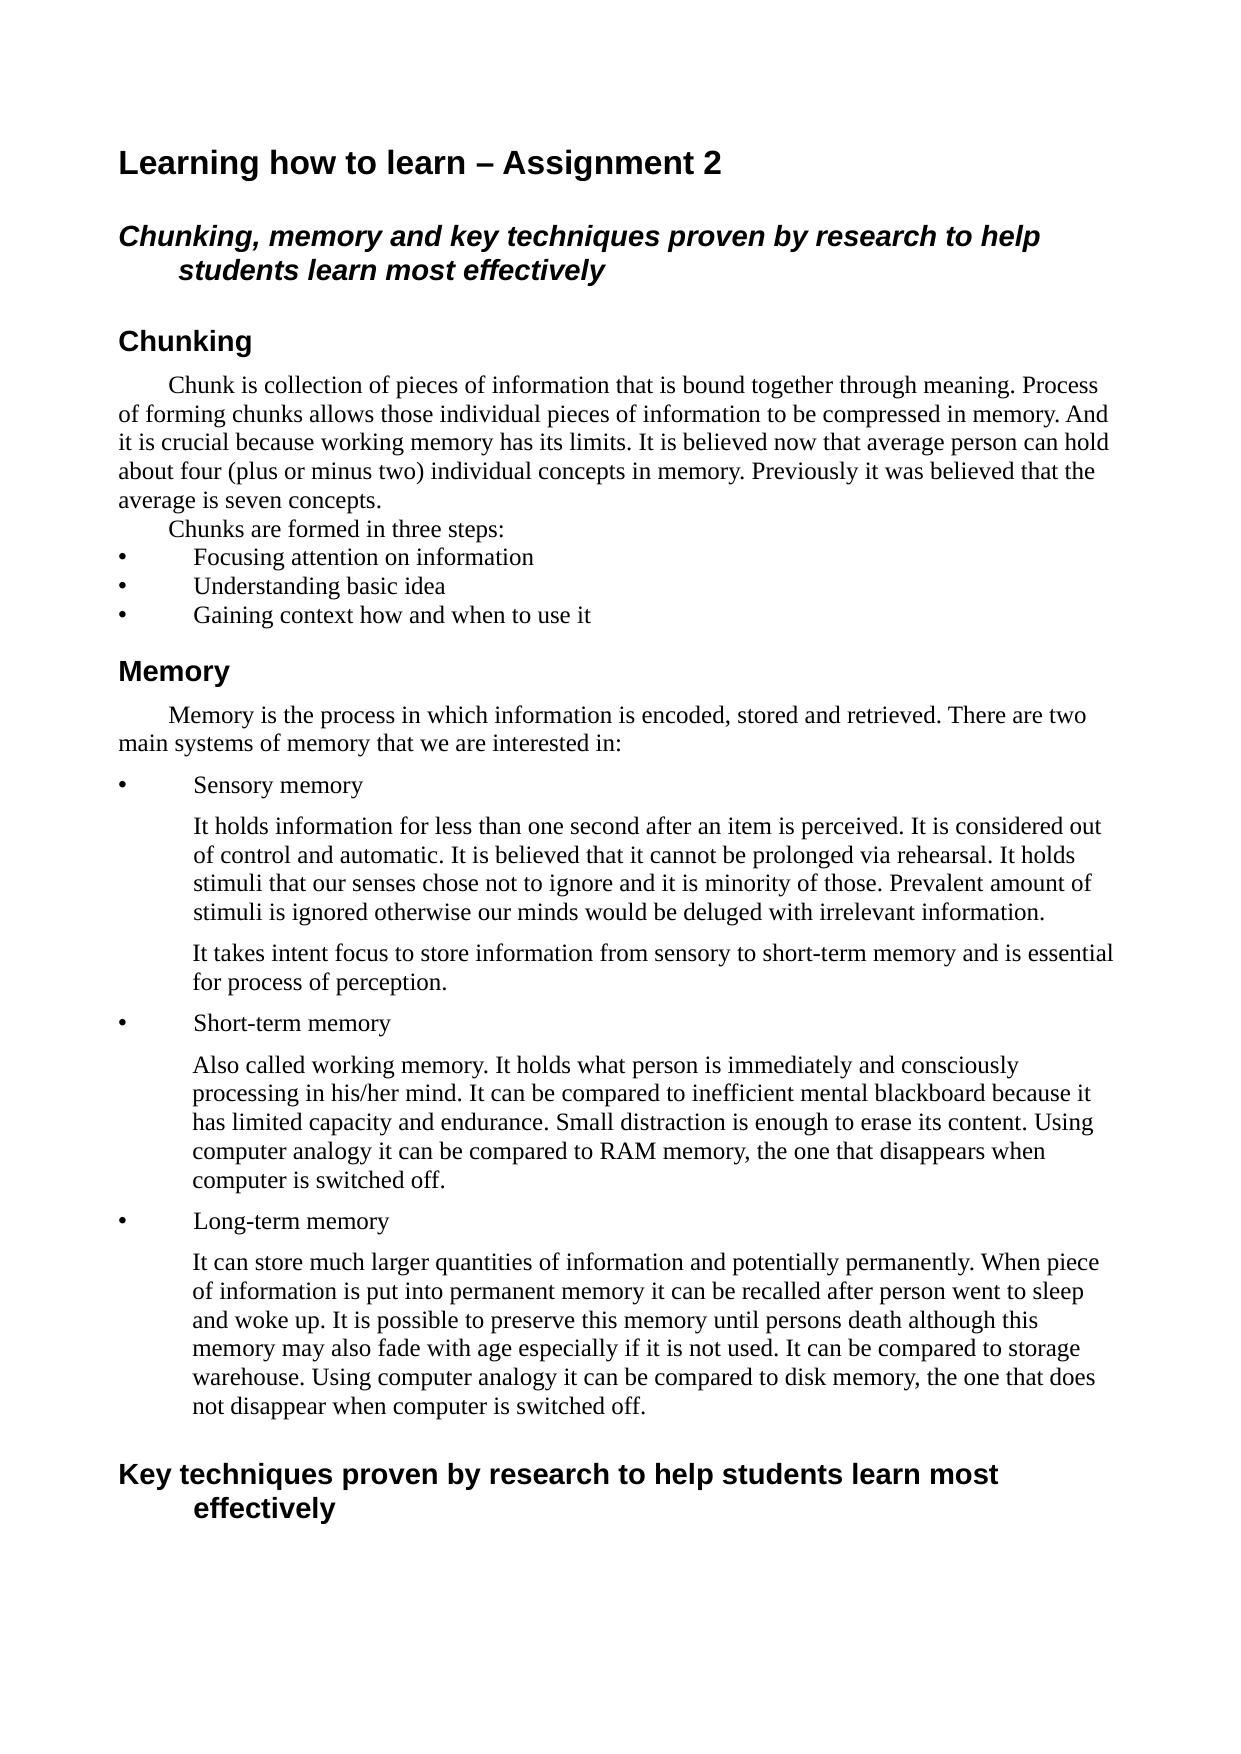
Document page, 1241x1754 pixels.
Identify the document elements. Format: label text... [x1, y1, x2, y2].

list It holds information for less than one second after an item is perceived. It is considered out of control and automatic. It is believed that it cannot be prolonged via rehearsal. It holds stimuli that our senses chose not to ignore and it is minority of those. Prevalent amount of stimuli is ignored otherwise our minds would be deluged with irrelevant information. [156, 811, 1122, 926]
text Memory is the process in which information is encoded, stored and retrieved. There are two main systems of memory that we are interested in: [118, 700, 1122, 757]
text Chunk is collection of pieces of information that is bound together through meaning. Process of forming chunks allows those individual pieces of information to be compressed in memory. And it is crucial because working memory has its limits. It is believed now that average person can hold about four (plus or minus two) individual concepts in memory. Previously it was believed that the average is seven concepts. [118, 370, 1122, 514]
text Chunks are formed in three steps: [118, 514, 1122, 542]
subtitle Memory [118, 654, 1122, 687]
subtitle Chunking, memory and key techniques proven by research to help students learn most effectively [118, 219, 1122, 286]
list Short-term memory [118, 1008, 1122, 1037]
subtitle Learning how to learn – Assignment 2 [118, 143, 1122, 182]
subtitle Key techniques proven by research to help students learn most effectively [118, 1457, 1122, 1524]
list Gaining context how and when to use it [118, 600, 1122, 629]
list It can store much larger quantities of information and potentially permanently. When piece of information is put into permanent memory it can be recalled after person went to sleep and woke up. It is possible to preserve this memory until persons death although this memory may also fade with age especially if it is not used. It can be compared to storage warehouse. Using computer analogy it can be compared to disk memory, the one that does not disappear when computer is switched off. [192, 1247, 1122, 1420]
list Understanding basic idea [118, 571, 1122, 600]
list Also called working memory. It holds what person is immediately and consciously processing in his/her mind. It can be compared to inefficient mental blackboard because it has limited capacity and endurance. Small distraction is enough to erase its content. Using computer analogy it can be compared to RAM memory, the one that disappears when computer is switched off. [192, 1050, 1122, 1193]
subtitle Chunking [118, 324, 1122, 357]
list It takes intent focus to store information from sensory to short-term memory and is essential for process of perception. [192, 938, 1122, 996]
list Long-term memory [118, 1206, 1122, 1235]
list Sensory memory [118, 770, 1122, 798]
list Focusing attention on information [118, 542, 1122, 571]
